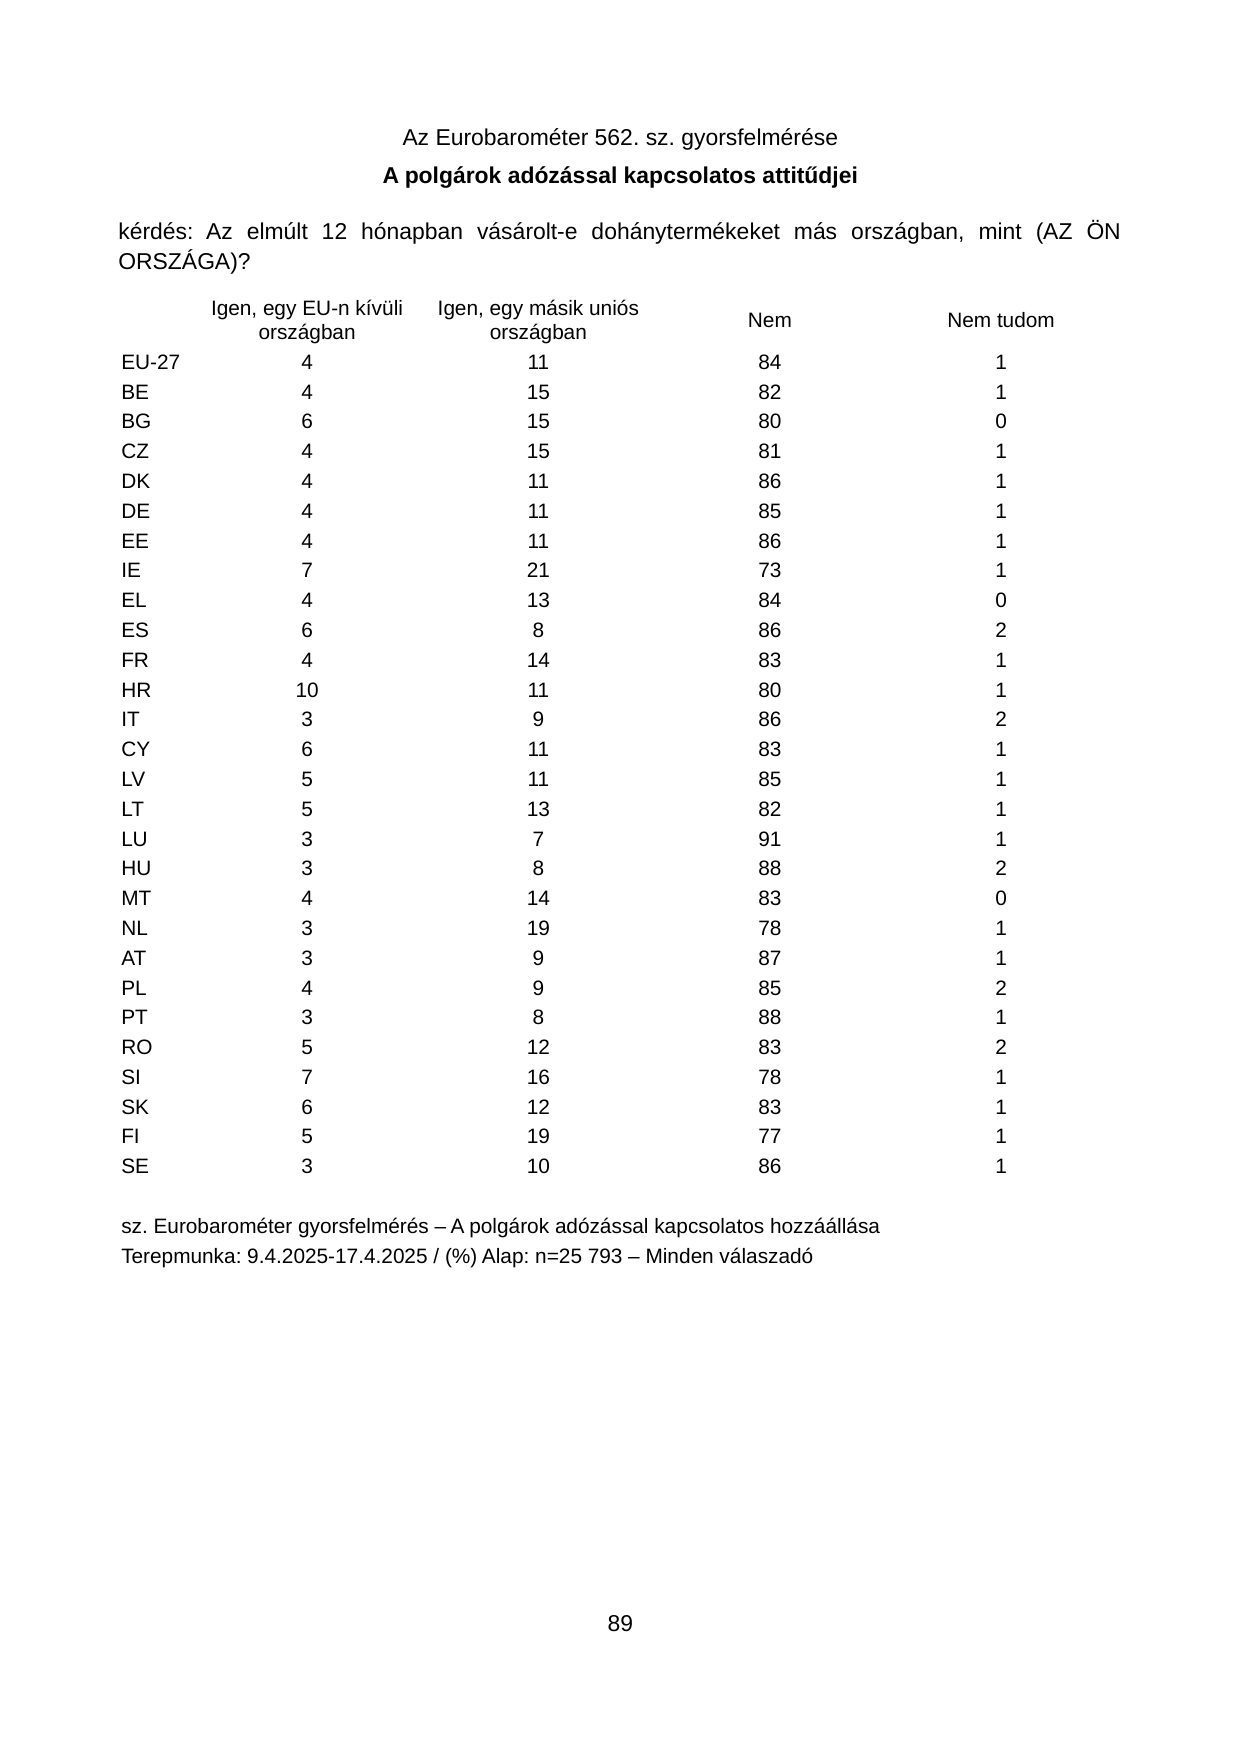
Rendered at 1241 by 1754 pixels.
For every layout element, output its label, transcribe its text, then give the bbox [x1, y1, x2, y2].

table_cell 1 [885, 1062, 1117, 1092]
table_cell PL [118, 973, 191, 1002]
table_cell 8 [423, 615, 654, 645]
table_cell 8 [423, 1002, 654, 1032]
table_cell 73 [654, 555, 885, 585]
table_cell SI [118, 1062, 191, 1092]
table_cell 80 [654, 406, 885, 436]
table_cell [118, 1181, 191, 1211]
table_cell 1 [885, 943, 1117, 972]
table_cell DK [118, 466, 191, 496]
table_cell 83 [654, 1032, 885, 1062]
table_cell 14 [423, 645, 654, 674]
table_cell 16 [423, 1062, 654, 1092]
table_cell EU-27 [118, 347, 191, 377]
table_cell 7 [191, 1062, 422, 1092]
table_cell 2 [885, 1032, 1117, 1062]
table_cell 88 [654, 853, 885, 883]
table_cell 1 [885, 675, 1117, 704]
table_cell 82 [654, 794, 885, 823]
table_cell 85 [654, 973, 885, 1002]
table_cell 19 [423, 1121, 654, 1151]
table_cell 3 [191, 1002, 422, 1032]
table_cell FI [118, 1121, 191, 1151]
table_cell 1 [885, 526, 1117, 555]
table_cell 1 [885, 377, 1117, 406]
table_cell 4 [191, 377, 422, 406]
table_cell 1 [885, 913, 1117, 943]
table_cell 4 [191, 436, 422, 466]
table_cell 83 [654, 883, 885, 913]
table_cell 86 [654, 615, 885, 645]
table_cell 11 [423, 466, 654, 496]
table_cell Terepmunka: 9.4.2025-17.4.2025 / (%) Alap: n=25 793 – Minden válaszadó [118, 1241, 1117, 1270]
table_cell CZ [118, 436, 191, 466]
table_cell 4 [191, 496, 422, 526]
table_cell 5 [191, 794, 422, 823]
table_cell 1 [885, 645, 1117, 674]
table_cell 77 [654, 1121, 885, 1151]
table_cell 3 [191, 824, 422, 853]
table_cell 4 [191, 645, 422, 674]
table_cell 4 [191, 466, 422, 496]
table_header Nem [654, 293, 885, 347]
table_cell 1 [885, 794, 1117, 823]
table_cell 1 [885, 1151, 1117, 1181]
table_cell 4 [191, 585, 422, 615]
table_cell 14 [423, 883, 654, 913]
table_cell LT [118, 794, 191, 823]
table_cell 81 [654, 436, 885, 466]
table_cell 0 [885, 585, 1117, 615]
table_cell 4 [191, 883, 422, 913]
table_cell 3 [191, 943, 422, 972]
table_cell 5 [191, 1032, 422, 1062]
table_cell 6 [191, 1092, 422, 1121]
table_cell ES [118, 615, 191, 645]
table_cell 10 [191, 675, 422, 704]
table_cell BE [118, 377, 191, 406]
table_cell 15 [423, 377, 654, 406]
table_cell 7 [191, 555, 422, 585]
table_cell 13 [423, 585, 654, 615]
table_header Igen, egy EU-n kívüli országban [191, 293, 422, 347]
table_cell 8 [423, 853, 654, 883]
table_cell 85 [654, 764, 885, 794]
table_cell 11 [423, 526, 654, 555]
table_cell 0 [885, 406, 1117, 436]
table_cell 4 [191, 347, 422, 377]
table_cell 11 [423, 764, 654, 794]
table_cell 4 [191, 973, 422, 1002]
table_cell 9 [423, 943, 654, 972]
table_cell 19 [423, 913, 654, 943]
table_cell 78 [654, 913, 885, 943]
table_cell 10 [423, 1151, 654, 1181]
table_cell 2 [885, 853, 1117, 883]
table_cell LV [118, 764, 191, 794]
table_cell 0 [885, 883, 1117, 913]
table_cell 3 [191, 913, 422, 943]
table_cell 83 [654, 645, 885, 674]
table_cell MT [118, 883, 191, 913]
table_cell 83 [654, 734, 885, 764]
text kérdés: Az elmúlt 12 hónapban vásárolt-e dohánytermékeket más országban, mint (AZ ÖN ORSZÁGA)? [118, 218, 1122, 275]
table_cell 1 [885, 496, 1117, 526]
table_cell 1 [885, 1092, 1117, 1121]
table_cell 82 [654, 377, 885, 406]
table_cell 12 [423, 1092, 654, 1121]
table_cell 91 [654, 824, 885, 853]
table_cell 12 [423, 1032, 654, 1062]
table_cell IT [118, 704, 191, 734]
table_cell 6 [191, 734, 422, 764]
table_cell 4 [191, 526, 422, 555]
table_cell AT [118, 943, 191, 972]
table_cell 3 [191, 1151, 422, 1181]
table_cell 11 [423, 675, 654, 704]
table_cell 9 [423, 704, 654, 734]
table_cell CY [118, 734, 191, 764]
table_cell 9 [423, 973, 654, 1002]
table_cell 78 [654, 1062, 885, 1092]
table_cell EL [118, 585, 191, 615]
table_cell 11 [423, 496, 654, 526]
table_cell 7 [423, 824, 654, 853]
table_cell 1 [885, 347, 1117, 377]
table_cell LU [118, 824, 191, 853]
table_cell EE [118, 526, 191, 555]
table_cell IE [118, 555, 191, 585]
table_cell 1 [885, 1002, 1117, 1032]
table_cell 87 [654, 943, 885, 972]
table_cell SE [118, 1151, 191, 1181]
table_cell 85 [654, 496, 885, 526]
table_cell 2 [885, 615, 1117, 645]
table_cell 2 [885, 973, 1117, 1002]
table_header Nem tudom [885, 293, 1117, 347]
table_cell DE [118, 496, 191, 526]
table_cell 84 [654, 585, 885, 615]
table_cell 11 [423, 734, 654, 764]
table_cell [654, 1181, 885, 1211]
table_cell NL [118, 913, 191, 943]
table_cell 3 [191, 704, 422, 734]
table_cell FR [118, 645, 191, 674]
table_cell 1 [885, 1121, 1117, 1151]
table_cell RO [118, 1032, 191, 1062]
table_cell 15 [423, 436, 654, 466]
table_cell [191, 1181, 422, 1211]
table_cell 1 [885, 764, 1117, 794]
table_cell 6 [191, 406, 422, 436]
table_cell 5 [191, 1121, 422, 1151]
table_cell 84 [654, 347, 885, 377]
table_cell sz. Eurobarométer gyorsfelmérés – A polgárok adózással kapcsolatos hozzáállása [118, 1211, 1117, 1241]
table_cell 83 [654, 1092, 885, 1121]
table_cell 1 [885, 466, 1117, 496]
table_cell 86 [654, 466, 885, 496]
table_cell [423, 1181, 654, 1211]
table_header [118, 293, 191, 347]
table_cell 86 [654, 526, 885, 555]
table_cell 6 [191, 615, 422, 645]
table_cell PT [118, 1002, 191, 1032]
table_cell 86 [654, 1151, 885, 1181]
table_cell 15 [423, 406, 654, 436]
table_cell 3 [191, 853, 422, 883]
table_cell 21 [423, 555, 654, 585]
table_cell 2 [885, 704, 1117, 734]
table_cell 80 [654, 675, 885, 704]
table_cell 88 [654, 1002, 885, 1032]
table_cell HR [118, 675, 191, 704]
table_header Igen, egy másik uniós országban [423, 293, 654, 347]
table_cell 1 [885, 436, 1117, 466]
table_cell 1 [885, 824, 1117, 853]
table_cell 86 [654, 704, 885, 734]
table_cell 1 [885, 555, 1117, 585]
table_cell HU [118, 853, 191, 883]
table_cell BG [118, 406, 191, 436]
table_cell [885, 1181, 1117, 1211]
table_cell SK [118, 1092, 191, 1121]
table_cell 5 [191, 764, 422, 794]
table_cell 13 [423, 794, 654, 823]
table_cell 1 [885, 734, 1117, 764]
table_cell 11 [423, 347, 654, 377]
